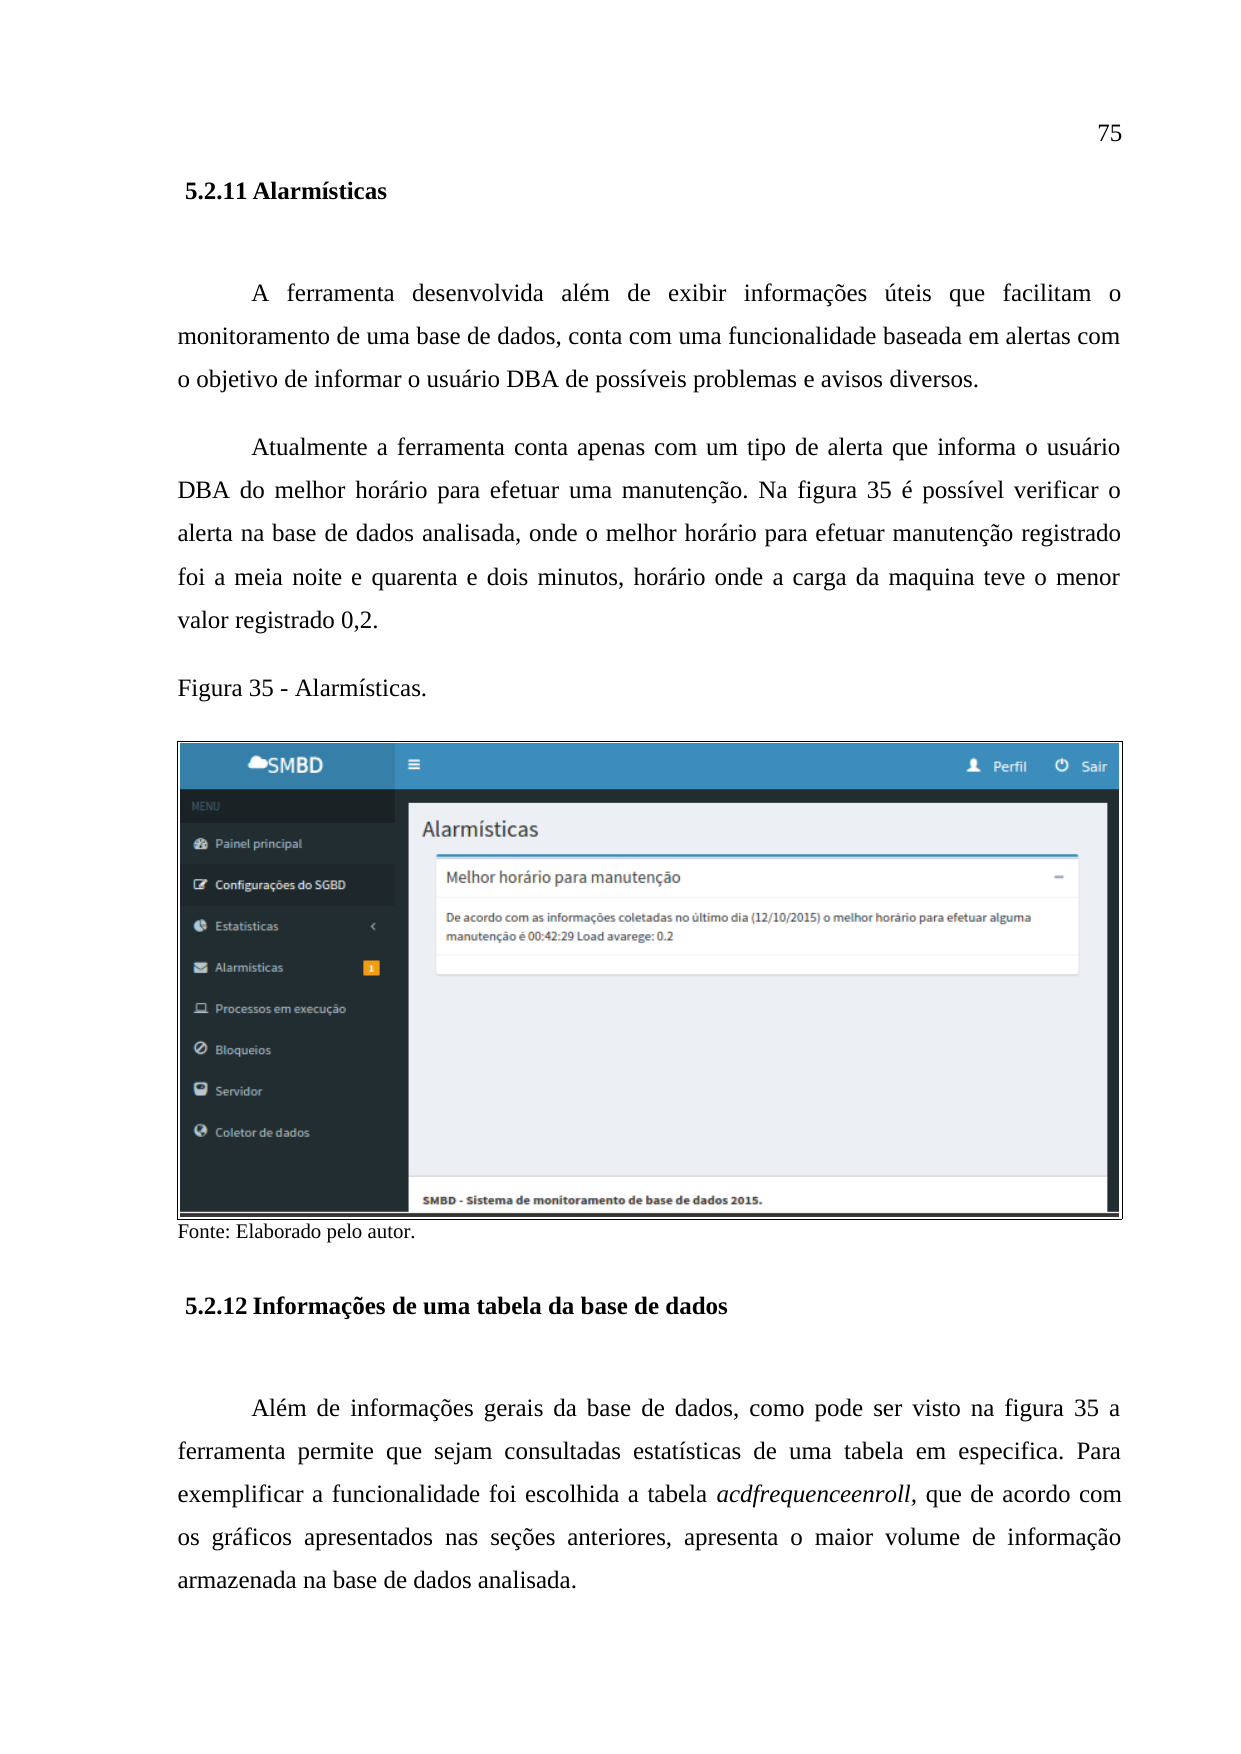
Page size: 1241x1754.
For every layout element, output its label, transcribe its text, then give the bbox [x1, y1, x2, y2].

picture [180, 743, 1119, 1217]
list Informações de uma tabela da base de dados [185, 1291, 1122, 1320]
text A ferramenta desenvolvida além de exibir informações úteis que facilitam o monitoramento de uma base de dados, conta com uma funcionalidade baseada em alertas com o objetivo de informar o usuário DBA de possíveis problemas e avisos diversos. [177, 278, 1122, 393]
list Fonte: Elaborado pelo autor. [177, 1220, 1122, 1243]
text Figura 35 - Alarmísticas. [177, 673, 1122, 701]
text [178, 742, 1122, 1219]
text Além de informações gerais da base de dados, como pode ser visto na figura 35 a ferramenta permite que sejam consultadas estatísticas de uma tabela em especifica. Para exemplificar a funcionalidade foi escolhida a tabela acdfrequenceenroll, que de acordo com os gráficos apresentados nas seções anteriores, apresenta o maior volume de informação armazenada na base de dados analisada. [177, 1393, 1122, 1594]
list Alarmísticas [185, 176, 1122, 205]
text Atualmente a ferramenta conta apenas com um tipo de alerta que informa o usuário DBA do melhor horário para efetuar uma manutenção. Na figura 35 é possível verificar o alerta na base de dados analisada, onde o melhor horário para efetuar manutenção registrado foi a meia noite e quarenta e dois minutos, horário onde a carga da maquina teve o menor valor registrado 0,2. [177, 432, 1122, 633]
